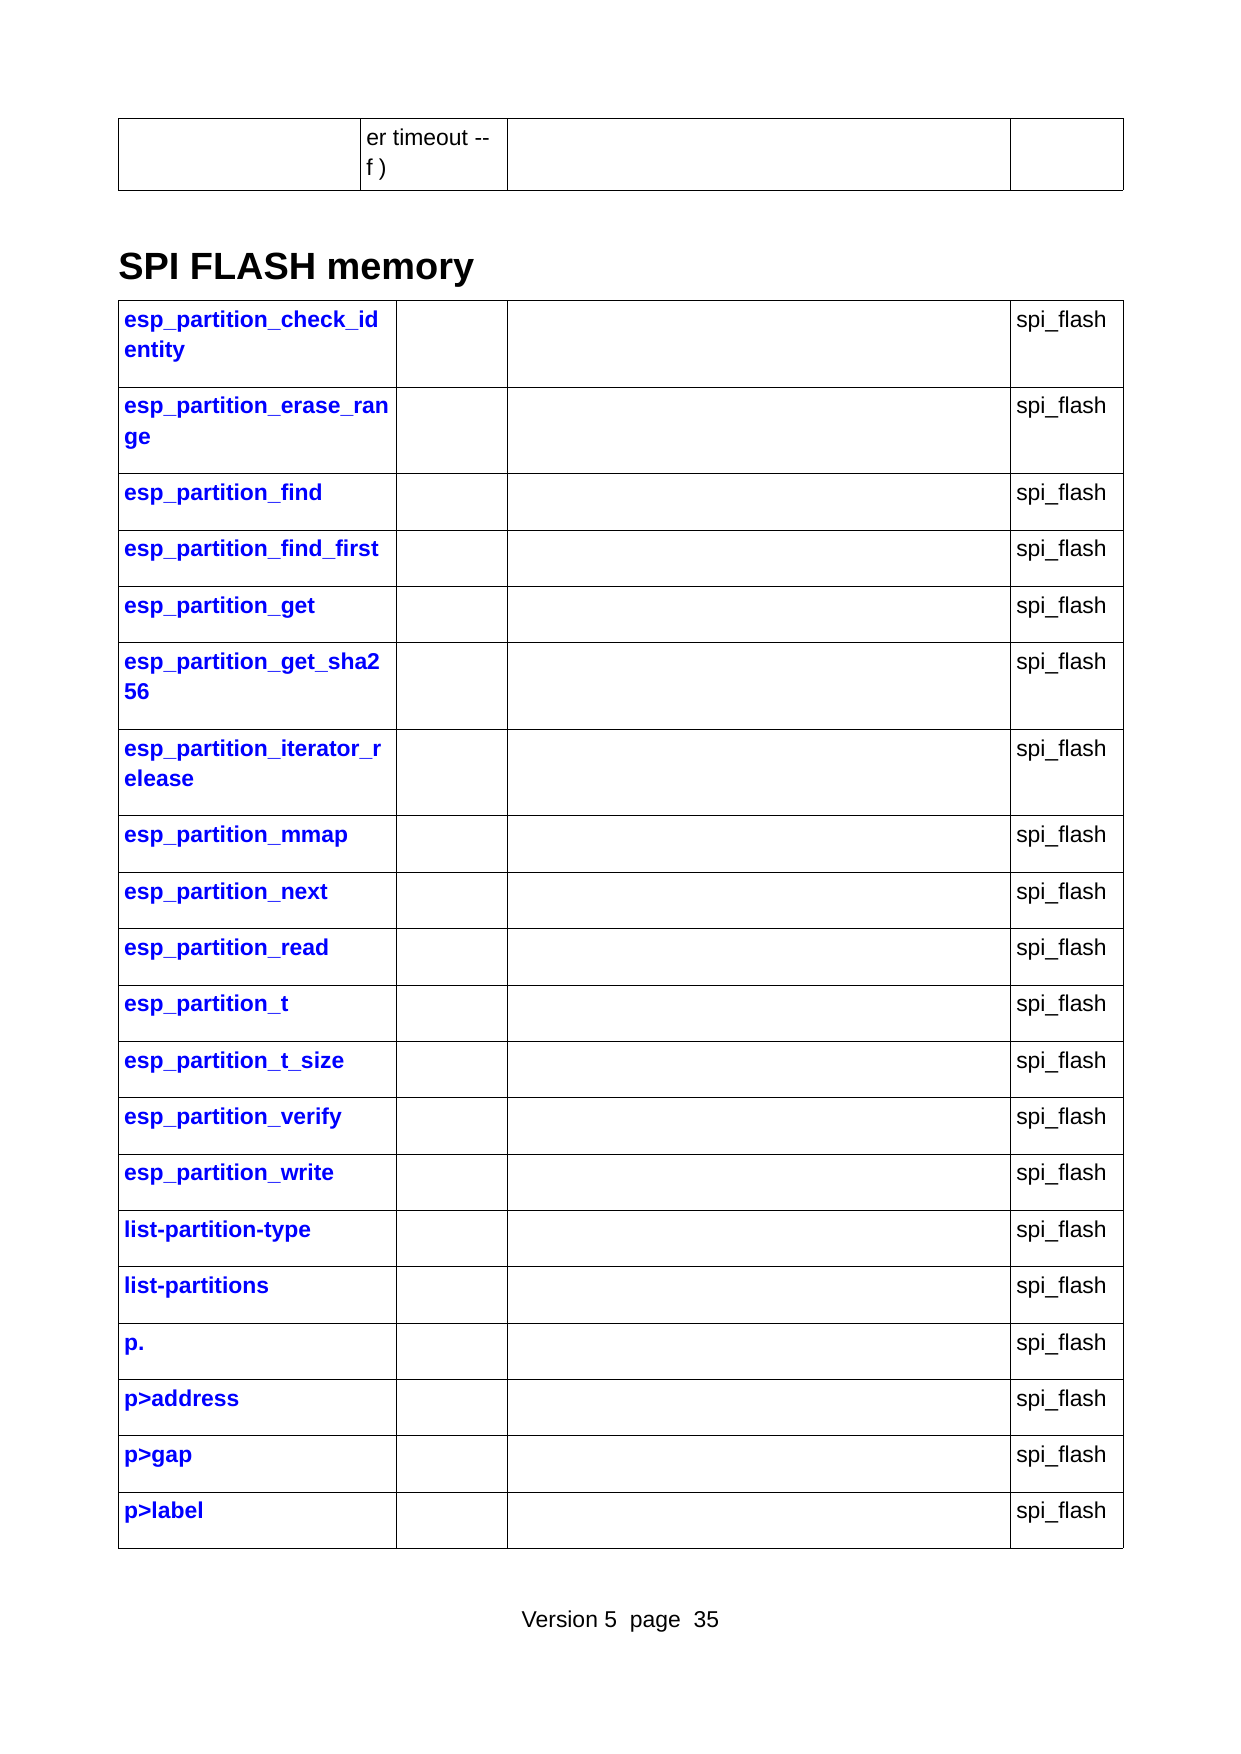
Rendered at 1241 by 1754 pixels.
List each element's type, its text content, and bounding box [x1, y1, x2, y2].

table_cell spi_flash [1011, 474, 1123, 529]
table_cell spi_flash [1011, 730, 1123, 815]
table_cell esp_partition_next [119, 873, 396, 928]
table_cell [508, 1098, 1010, 1153]
table_cell list-partition-type [119, 1211, 396, 1266]
table_cell [397, 587, 507, 642]
table_cell [397, 1380, 507, 1435]
table_cell spi_flash [1011, 986, 1123, 1041]
table_cell [1011, 119, 1123, 190]
table_cell [397, 1042, 507, 1097]
table_cell [508, 1267, 1010, 1323]
table_cell esp_partition_get [119, 587, 396, 642]
table_cell [508, 730, 1010, 815]
table_cell spi_flash [1011, 531, 1123, 586]
table_cell [397, 929, 507, 984]
table_cell esp_partition_get_sha256 [119, 643, 396, 729]
table_cell [508, 1493, 1010, 1548]
table_cell p>gap [119, 1436, 396, 1492]
table_cell [508, 929, 1010, 984]
table_cell p. [119, 1324, 396, 1379]
table_cell [508, 816, 1010, 872]
table_cell spi_flash [1011, 388, 1123, 473]
table_cell [397, 1155, 507, 1210]
table_cell [397, 474, 507, 529]
table_cell esp_partition_mmap [119, 816, 396, 872]
table_cell esp_partition_find_first [119, 531, 396, 586]
table_cell spi_flash [1011, 1267, 1123, 1323]
table_cell esp_partition_read [119, 929, 396, 984]
table_cell [508, 531, 1010, 586]
table_cell [508, 1324, 1010, 1379]
table_cell [397, 531, 507, 586]
table_cell [397, 730, 507, 815]
table_cell [508, 643, 1010, 729]
table_header [508, 301, 1010, 387]
table_header esp_partition_check_identity [119, 301, 396, 387]
table_cell spi_flash [1011, 929, 1123, 984]
table_cell spi_flash [1011, 1436, 1123, 1492]
table_cell p>address [119, 1380, 396, 1435]
table_cell [397, 873, 507, 928]
table_cell [508, 873, 1010, 928]
table_cell esp_partition_verify [119, 1098, 396, 1153]
table_cell [397, 986, 507, 1041]
table_cell [397, 1436, 507, 1492]
table_cell esp_partition_find [119, 474, 396, 529]
table_cell [508, 986, 1010, 1041]
table_cell spi_flash [1011, 1324, 1123, 1379]
table_cell esp_partition_write [119, 1155, 396, 1210]
table_cell spi_flash [1011, 873, 1123, 928]
subtitle SPI FLASH memory [118, 244, 1122, 288]
table_cell [397, 1493, 507, 1548]
table_cell esp_partition_t [119, 986, 396, 1041]
table_cell [508, 119, 1010, 190]
table_cell [397, 1211, 507, 1266]
table_cell spi_flash [1011, 816, 1123, 872]
table_cell spi_flash [1011, 1098, 1123, 1153]
table_cell esp_partition_t_size [119, 1042, 396, 1097]
table_cell [508, 587, 1010, 642]
table_header spi_flash [1011, 301, 1123, 387]
table_cell spi_flash [1011, 643, 1123, 729]
table_cell spi_flash [1011, 1155, 1123, 1210]
table_cell er timeout -- f ) [361, 119, 507, 190]
table_cell esp_partition_iterator_release [119, 730, 396, 815]
table_cell [508, 474, 1010, 529]
table_cell list-partitions [119, 1267, 396, 1323]
table_cell [508, 1211, 1010, 1266]
table_cell [397, 388, 507, 473]
table_cell [508, 1042, 1010, 1097]
table_cell [508, 1155, 1010, 1210]
table_cell spi_flash [1011, 1380, 1123, 1435]
table_cell p>label [119, 1493, 396, 1548]
table_cell spi_flash [1011, 1493, 1123, 1548]
table_cell [397, 816, 507, 872]
table_cell [508, 1436, 1010, 1492]
table_cell esp_partition_erase_range [119, 388, 396, 473]
table_cell [397, 1324, 507, 1379]
table_cell [119, 119, 360, 190]
table_cell [397, 643, 507, 729]
table_cell spi_flash [1011, 1042, 1123, 1097]
table_cell [508, 388, 1010, 473]
table_cell spi_flash [1011, 587, 1123, 642]
table_cell [397, 1098, 507, 1153]
table_cell [397, 1267, 507, 1323]
table_header [397, 301, 507, 387]
table_cell spi_flash [1011, 1211, 1123, 1266]
table_cell [508, 1380, 1010, 1435]
